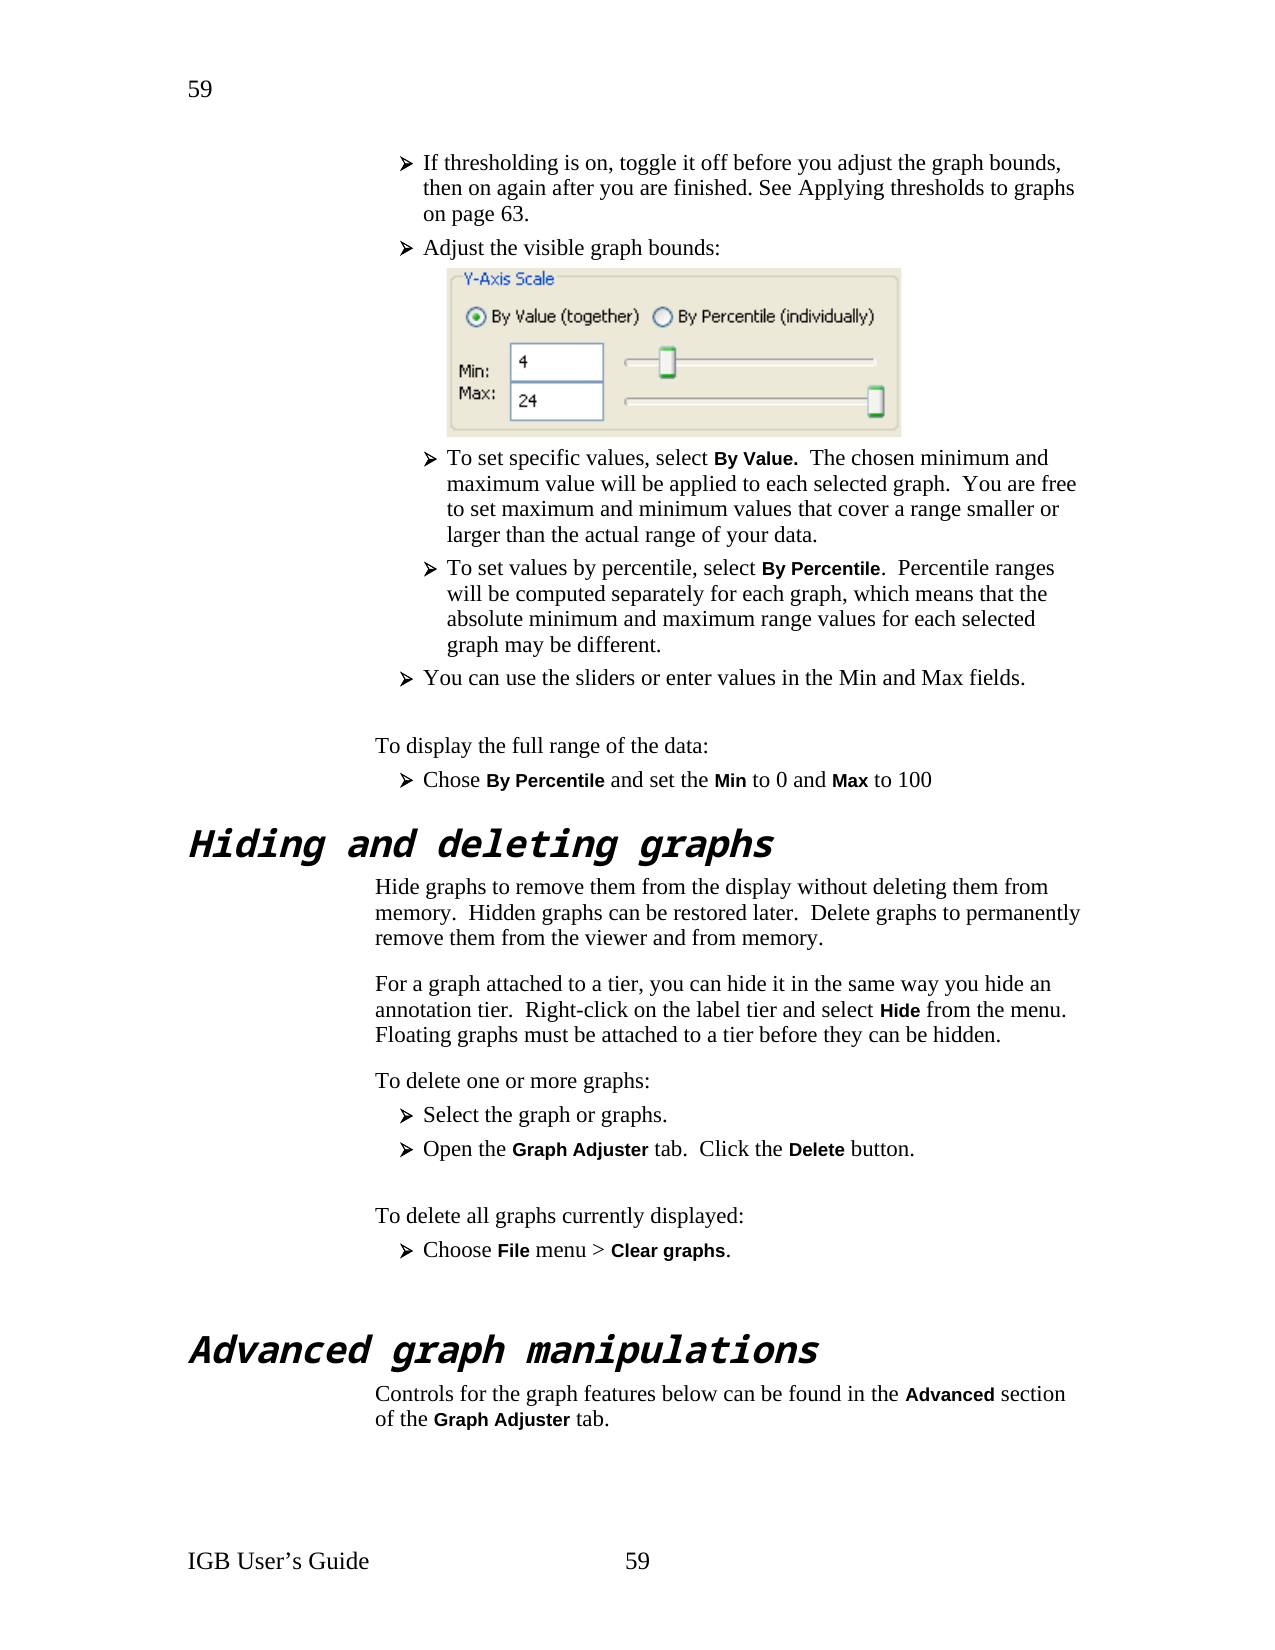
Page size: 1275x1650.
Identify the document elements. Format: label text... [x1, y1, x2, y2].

text Hide graphs to remove them from the display without deleting them from memory. Hidden graphs can be restored later. Delete graphs to permanently remove them from the viewer and from memory. [375, 874, 1087, 951]
list Adjust the visible graph bounds: [399, 234, 1087, 260]
picture [446, 268, 902, 437]
list To set values by percentile, select By Percentile. Percentile ranges will be computed separately for each graph, which means that the absolute minimum and maximum range values for each selected graph may be different. [423, 555, 1087, 657]
text To display the full range of the data: [375, 733, 1087, 758]
list Chose By Percentile and set the Min to 0 and Max to 100 [399, 767, 1087, 792]
list Choose File menu > Clear graphs. [399, 1237, 1087, 1263]
text Controls for the graph features below can be found in the Advanced section of the Graph Adjuster tab. [375, 1381, 1087, 1432]
list Open the Graph Adjuster tab. Click the Delete button. [399, 1136, 1087, 1161]
text For a graph attached to a tier, you can hide it in the same way you hide an annotation tier. Right-click on the label tier and select Hide from the menu. Floating graphs must be attached to a tier before they can be hidden. [375, 971, 1087, 1048]
list You can use the sliders or enter values in the Min and Max fields. [399, 665, 1087, 691]
list To set specific values, select By Value. The chosen minimum and maximum value will be applied to each selected graph. You are free to set maximum and minimum values that cover a range smaller or larger than the actual range of your data. [423, 445, 1087, 547]
subtitle Hiding and deleting graphs [187, 817, 1087, 868]
text To delete all graphs currently displayed: [375, 1203, 1087, 1229]
subtitle Advanced graph manipulations [187, 1324, 1087, 1375]
list If thresholding is on, toggle it off before you adjust the graph bounds, then on again after you are finished. See Applying thresholds to graphs on page 63. [399, 150, 1087, 226]
text To delete one or more graphs: [375, 1068, 1087, 1094]
list Select the graph or graphs. [399, 1102, 1087, 1128]
